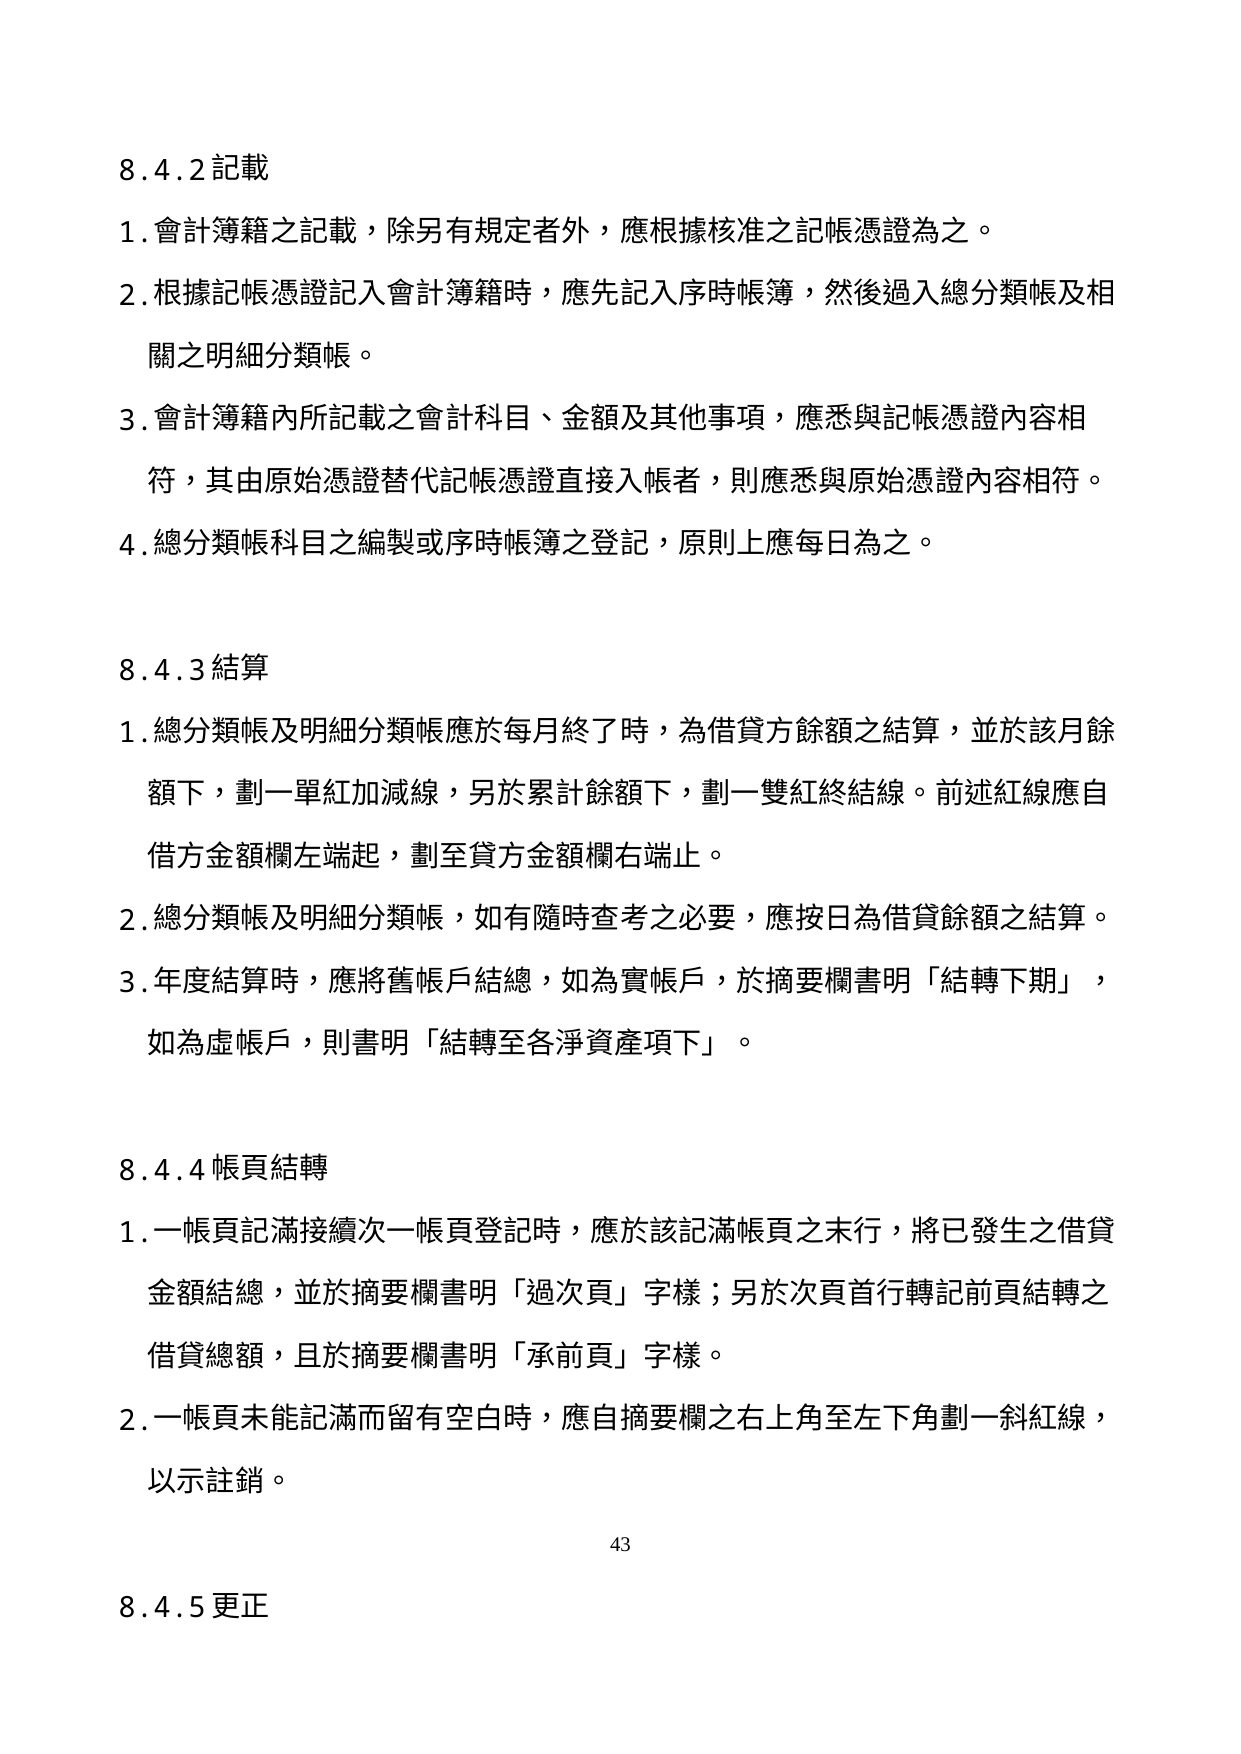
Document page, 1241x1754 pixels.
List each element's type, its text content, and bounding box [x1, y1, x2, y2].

text 1.總分類帳及明細分類帳應於每月終了時，為借貸方餘額之結算，並於該月餘額下，劃一單紅加減線，另於累計餘額下，劃一雙紅終結線。前述紅線應自借方金額欄左端起，劃至貸方金額欄右端止。 [118, 689, 1122, 877]
text 2.根據記帳憑證記入會計簿籍時，應先記入序時帳簿，然後過入總分類帳及相關之明細分類帳。 [118, 252, 1122, 377]
text 3.年度結算時，應將舊帳戶結總，如為實帳戶，於摘要欄書明「結轉下期」，如為虛帳戶，則書明「結轉至各淨資產項下」。 [118, 939, 1122, 1064]
text 4.總分類帳科目之編製或序時帳簿之登記，原則上應每日為之。 [118, 502, 1122, 564]
text 8.4.4帳頁結轉 [118, 1127, 1122, 1189]
text 2.總分類帳及明細分類帳，如有隨時查考之必要，應按日為借貸餘額之結算。 [118, 877, 1122, 939]
text 8.4.5更正 [118, 1564, 1122, 1627]
text 8.4.2記載 [118, 127, 1122, 189]
text 1.一帳頁記滿接續次一帳頁登記時，應於該記滿帳頁之末行，將已發生之借貸金額結總，並於摘要欄書明「過次頁」字樣；另於次頁首行轉記前頁結轉之借貸總額，且於摘要欄書明「承前頁」字樣。 [118, 1189, 1122, 1377]
text 1.會計簿籍之記載，除另有規定者外，應根據核准之記帳憑證為之。 [118, 189, 1122, 252]
text 2.一帳頁未能記滿而留有空白時，應自摘要欄之右上角至左下角劃一斜紅線，以示註銷。 [118, 1377, 1122, 1502]
text 43 [118, 1502, 1122, 1564]
text 3.會計簿籍內所記載之會計科目、金額及其他事項，應悉與記帳憑證內容相符，其由原始憑證替代記帳憑證直接入帳者，則應悉與原始憑證內容相符。 [118, 377, 1122, 502]
text 8.4.3結算 [118, 627, 1122, 689]
